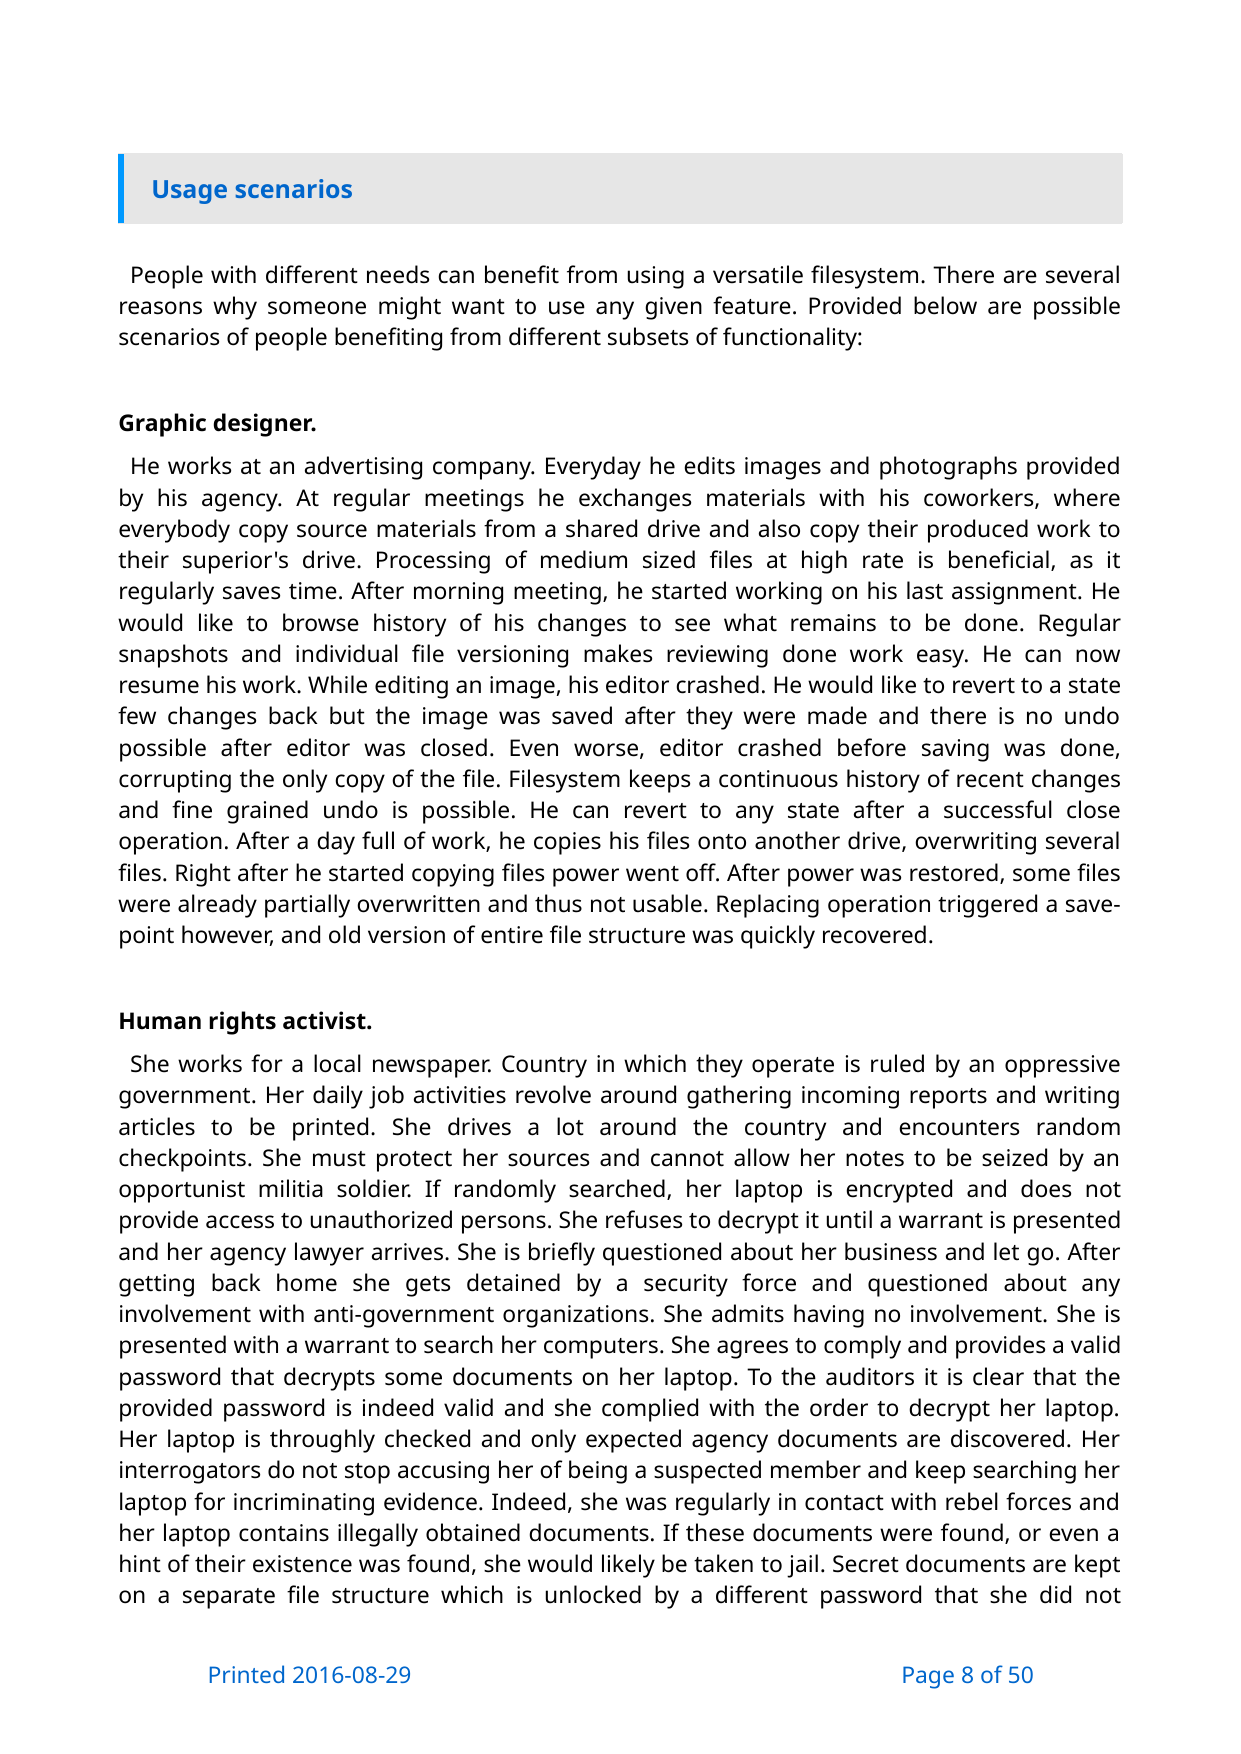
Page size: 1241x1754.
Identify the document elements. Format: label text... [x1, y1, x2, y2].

subtitle Human rights activist. [118, 1005, 1122, 1036]
text He works at an advertising company. Everyday he edits images and photographs provided by his agency. At regular meetings he exchanges materials with his coworkers, where everybody copy source materials from a shared drive and also copy their produced work to their superior's drive. Processing of medium sized files at high rate is beneficial, as it regularly saves time. After morning meeting, he started working on his last assignment. He would like to browse history of his changes to see what remains to be done. Regular snapshots and individual file versioning makes reviewing done work easy. He can now resume his work. While editing an image, his editor crashed. He would like to revert to a state few changes back but the image was saved after they were made and there is no undo possible after editor was closed. Even worse, editor crashed before saving was done, corrupting the only copy of the file. Filesystem keeps a continuous history of recent changes and fine grained undo is possible. He can revert to any state after a successful close operation. After a day full of work, he copies his files onto another drive, overwriting several files. Right after he started copying files power went off. After power was restored, some files were already partially overwritten and thus not usable. Replacing operation triggered a save-point however, and old version of entire file structure was quickly recovered. [118, 450, 1122, 950]
subtitle Graphic designer. [118, 407, 1122, 438]
text People with different needs can benefit from using a versatile filesystem. There are several reasons why someone might want to use any given feature. Provided below are possible scenarios of people benefiting from different subsets of functionality: [118, 259, 1122, 352]
text She works for a local newspaper. Country in which they operate is ruled by an oppressive government. Her daily job activities revolve around gathering incoming reports and writing articles to be printed. She drives a lot around the country and encounters random checkpoints. She must protect her sources and cannot allow her notes to be seized by an opportunist militia soldier. If randomly searched, her laptop is encrypted and does not provide access to unauthorized persons. She refuses to decrypt it until a warrant is presented and her agency lawyer arrives. She is briefly questioned about her business and let go. After getting back home she gets detained by a security force and questioned about any involvement with anti-government organizations. She admits having no involvement. She is presented with a warrant to search her computers. She agrees to comply and provides a valid password that decrypts some documents on her laptop. To the auditors it is clear that the provided password is indeed valid and she complied with the order to decrypt her laptop. Her laptop is throughly checked and only expected agency documents are discovered. Her interrogators do not stop accusing her of being a suspected member and keep searching her laptop for incriminating evidence. Indeed, she was regularly in contact with rebel forces and her laptop contains illegally obtained documents. If these documents were found, or even a hint of their existence was found, she would likely be taken to jail. Secret documents are kept on a separate file structure which is unlocked by a different password that she did not [118, 1048, 1122, 1611]
subtitle Usage scenarios [124, 155, 1122, 223]
